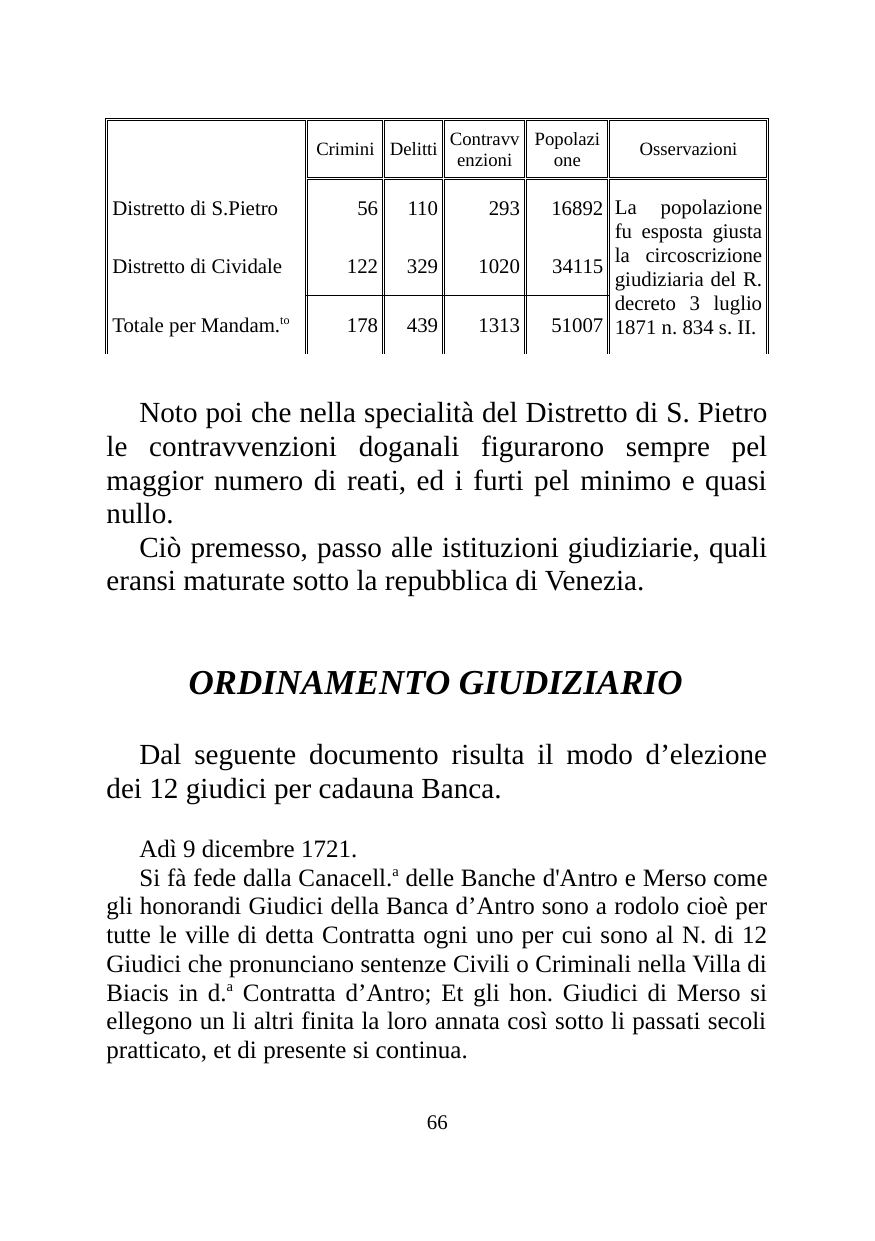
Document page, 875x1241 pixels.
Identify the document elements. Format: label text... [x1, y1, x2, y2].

table_cell Distretto di Cividale [108, 236, 305, 295]
table_cell 16892 [527, 180, 607, 236]
table_cell 56 [308, 180, 382, 236]
table_cell 51007 [527, 296, 607, 354]
table_cell 122 [308, 236, 382, 295]
table_cell 1313 [445, 296, 524, 354]
text Si fà fede dalla Canacell.a delle Banche d'Antro e Merso come gli honorandi Giudici della Banca d’Antro sono a rodolo cioè per tutte le ville di detta Contratta ogni uno per cui sono al N. di 12 Giudici che pronunciano sentenze Civili o Criminali nella Villa di Biacis in d.a Contratta d’Antro; Et gli hon. Giudici di Merso si ellegono un li altri finita la loro annata così sotto li passati secoli pratticato, et di presente si continua. [106, 863, 768, 1064]
table_cell Distretto di S.Pietro [108, 177, 305, 236]
table_cell 178 [308, 296, 382, 354]
table_header Osservazioni [610, 121, 766, 177]
table_cell Totale per Mandam.to [108, 295, 305, 354]
text Ciò premesso, passo alle istituzioni giudiziarie, quali eransi maturate sotto la repubblica di Venezia. [106, 530, 768, 597]
text Dal seguente documento risulta il modo d’elezione dei 12 giudici per cadauna Banca. [106, 737, 768, 804]
table_cell 329 [385, 236, 442, 295]
table_header [108, 121, 305, 177]
text Noto poi che nella specialità del Distretto di S. Pietro le contravvenzioni doganali figurarono sempre pel maggior numero di reati, ed i furti pel minimo e quasi nullo. [106, 396, 768, 530]
table_header Crimini [308, 121, 382, 177]
table_cell 439 [385, 296, 442, 354]
table_cell 1020 [445, 236, 524, 295]
table_cell 34115 [527, 236, 607, 295]
table_header Popolazione [527, 121, 607, 177]
text Adì 9 dicembre 1721. [106, 834, 768, 863]
subtitle ORDINAMENTO GIUDIZIARIO [106, 662, 768, 702]
table_cell 293 [445, 180, 524, 236]
table_cell La popolazione fu esposta giusta la circoscrizione giudiziaria del R. decreto 3 luglio 1871 n. 834 s. II. [610, 180, 766, 354]
table_cell 110 [385, 180, 442, 236]
table_header Delitti [385, 121, 442, 177]
table_header Contravvenzioni [445, 121, 524, 177]
